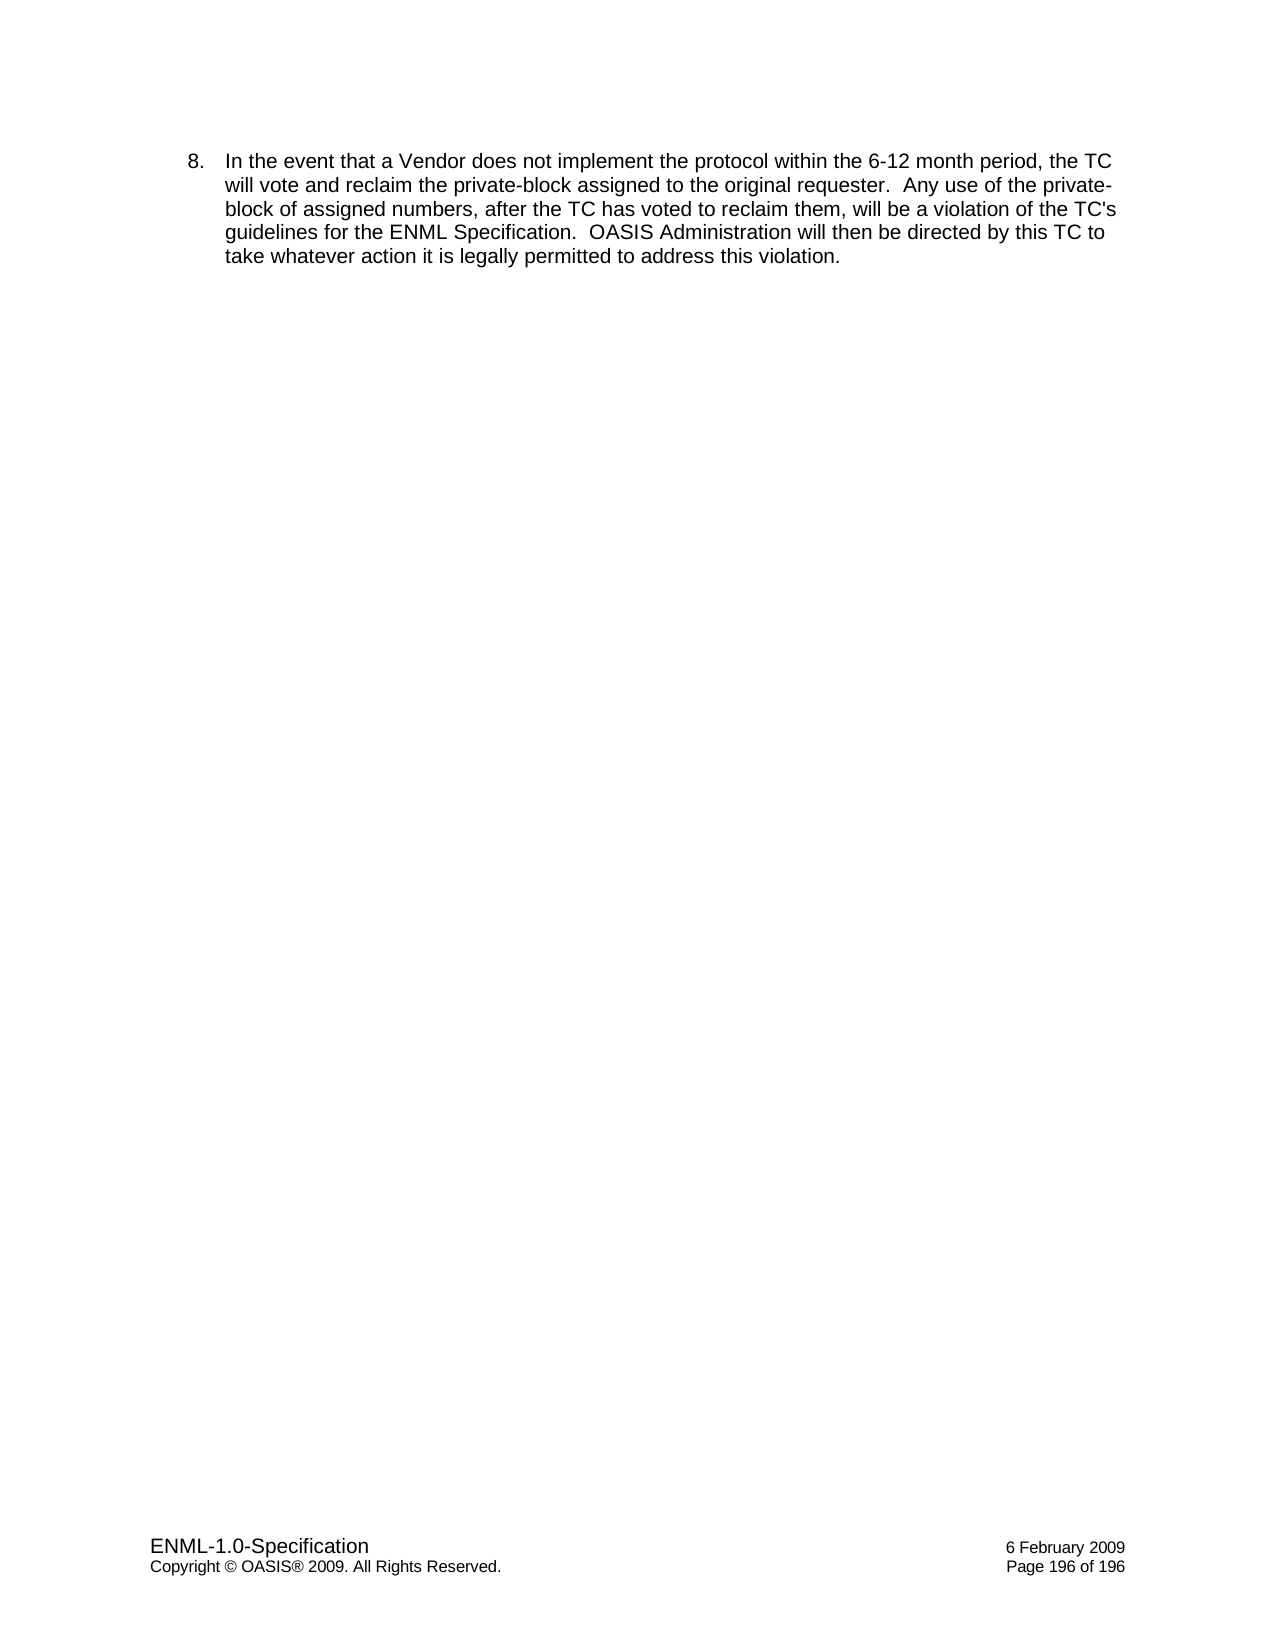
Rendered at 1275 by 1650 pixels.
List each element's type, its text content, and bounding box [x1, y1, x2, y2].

list In the event that a Vendor does not implement the protocol within the 6-12 month period, the TC will vote and reclaim the private-block assigned to the original requester. Any use of the private-block of assigned numbers, after the TC has voted to reclaim them, will be a violation of the TC's guidelines for the ENML Specification. OASIS Administration will then be directed by this TC to take whatever action it is legally permitted to address this violation. [187, 150, 1125, 268]
